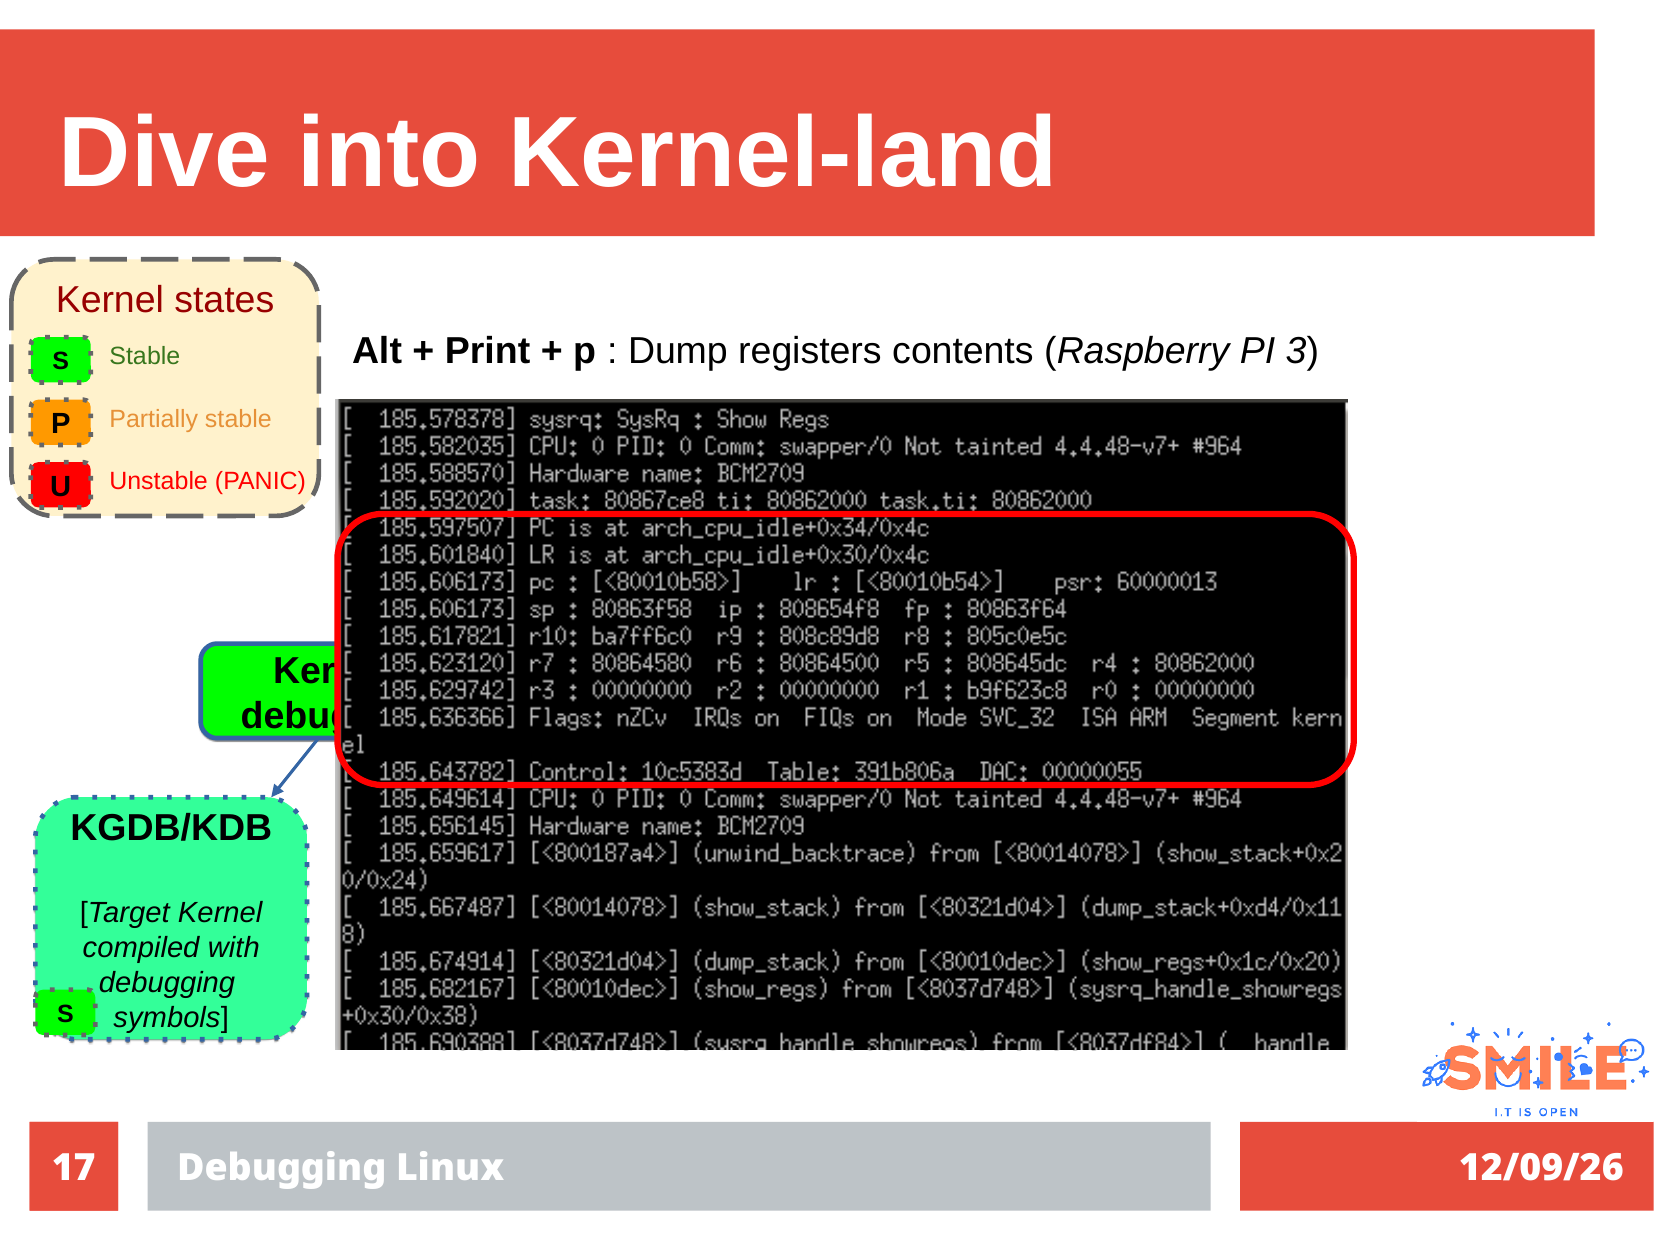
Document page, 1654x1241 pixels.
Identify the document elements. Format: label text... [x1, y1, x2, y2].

text_box Partially stable [94, 387, 402, 423]
text_box U [30, 462, 91, 508]
text_box P [30, 399, 91, 445]
text_box Unstable (PANIC) [94, 449, 330, 486]
picture [1417, 1019, 1653, 1122]
text_box Dive into Kernel-land [58, 58, 1595, 207]
text_box KGDB/KDB [Target Kernel compiled with debugging symbols] [35, 797, 307, 1040]
text_box Stable [94, 324, 225, 361]
picture [335, 753, 1348, 1050]
text_box Kernel states [11, 259, 319, 516]
picture [335, 399, 1348, 546]
text_box S [30, 337, 91, 383]
text_box S [35, 989, 96, 1036]
text_box Alt + Print + p : Dump registers contents (Raspberry PI 3) [329, 311, 1342, 383]
picture [341, 518, 1348, 781]
text_box Kernel debuggers [200, 643, 334, 739]
